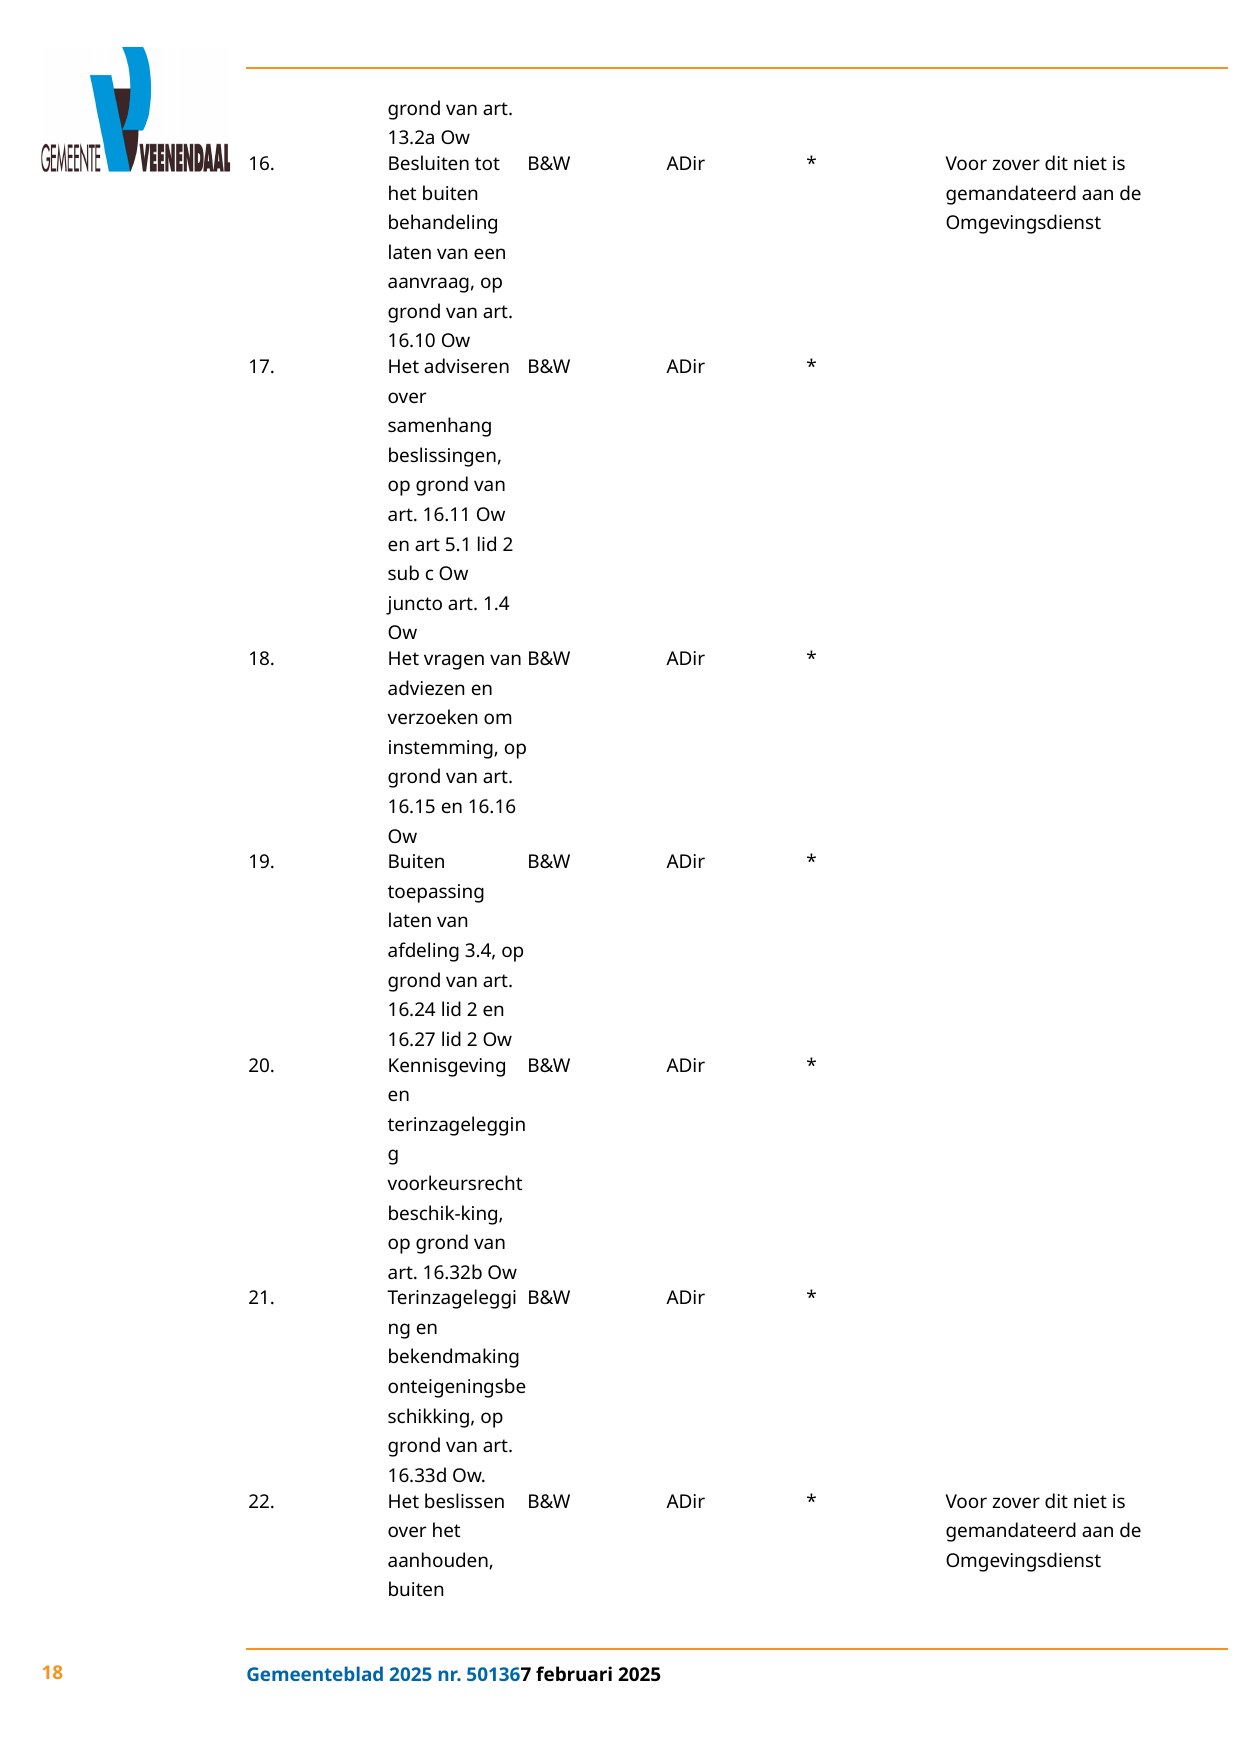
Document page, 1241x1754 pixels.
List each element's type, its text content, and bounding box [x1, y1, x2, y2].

table_cell ADir [666, 1488, 806, 1602]
table_cell * [806, 849, 945, 1052]
table_cell ADir [666, 150, 806, 353]
table_cell [945, 95, 1152, 150]
table_cell B&W [527, 1052, 666, 1284]
table_cell [248, 1488, 387, 1602]
picture [41, 47, 130, 172]
table_cell Kennisgeving en terinzagelegging voorkeursrechtbeschik-king, op grond van art. 16.32b Ow [388, 1052, 527, 1284]
table_cell [806, 95, 945, 150]
picture [123, 47, 231, 172]
table_cell Het beslissen over het aanhouden, buiten [388, 1488, 527, 1602]
table_cell B&W [527, 1488, 666, 1602]
table_cell Het vragen van adviezen en verzoeken om instemming, op grond van art. 16.15 en 16.16 Ow [388, 645, 527, 848]
table_cell ADir [666, 353, 806, 645]
table_cell [248, 95, 387, 150]
table_cell B&W [527, 150, 666, 353]
table_cell [945, 849, 1152, 1052]
table_cell Besluiten tot het buiten behandeling laten van een aanvraag, op grond van art. 16.10 Ow [388, 150, 527, 353]
table_cell [248, 353, 387, 645]
table_cell Buiten toepassing laten van afdeling 3.4, op grond van art. 16.24 lid 2 en 16.27 lid 2 Ow [388, 849, 527, 1052]
table_cell [527, 95, 666, 150]
table_cell * [806, 645, 945, 848]
table_cell ADir [666, 1052, 806, 1284]
table_cell [945, 1052, 1152, 1284]
table_cell [248, 1285, 387, 1488]
table_cell [945, 353, 1152, 645]
table_cell [666, 95, 806, 150]
table_cell Voor zover dit niet is gemandateerd aan de Omgevingsdienst [945, 150, 1152, 353]
table_cell grond van art. 13.2a Ow [388, 95, 527, 150]
table_cell * [806, 1488, 945, 1602]
table_cell ADir [666, 1285, 806, 1488]
table_cell B&W [527, 645, 666, 848]
table_cell [248, 645, 387, 848]
table_cell [945, 1285, 1152, 1488]
table_cell [248, 1052, 387, 1284]
table_cell * [806, 1285, 945, 1488]
table_cell ADir [666, 849, 806, 1052]
table_cell Voor zover dit niet is gemandateerd aan de Omgevingsdienst [945, 1488, 1152, 1602]
table_cell * [806, 1052, 945, 1284]
table_cell B&W [527, 353, 666, 645]
table_cell [248, 849, 387, 1052]
table_cell [945, 645, 1152, 848]
table_cell Het adviseren over samenhang beslissingen, op grond van art. 16.11 Ow en art 5.1 lid 2 sub c Ow juncto art. 1.4 Ow [388, 353, 527, 645]
table_cell B&W [527, 1285, 666, 1488]
table_cell [248, 150, 387, 353]
table_cell * [806, 150, 945, 353]
table_cell Terinzagelegging en bekendmaking onteigeningsbeschikking, op grond van art. 16.33d Ow. [388, 1285, 527, 1488]
table_cell * [806, 353, 945, 645]
table_cell ADir [666, 645, 806, 848]
table_cell B&W [527, 849, 666, 1052]
